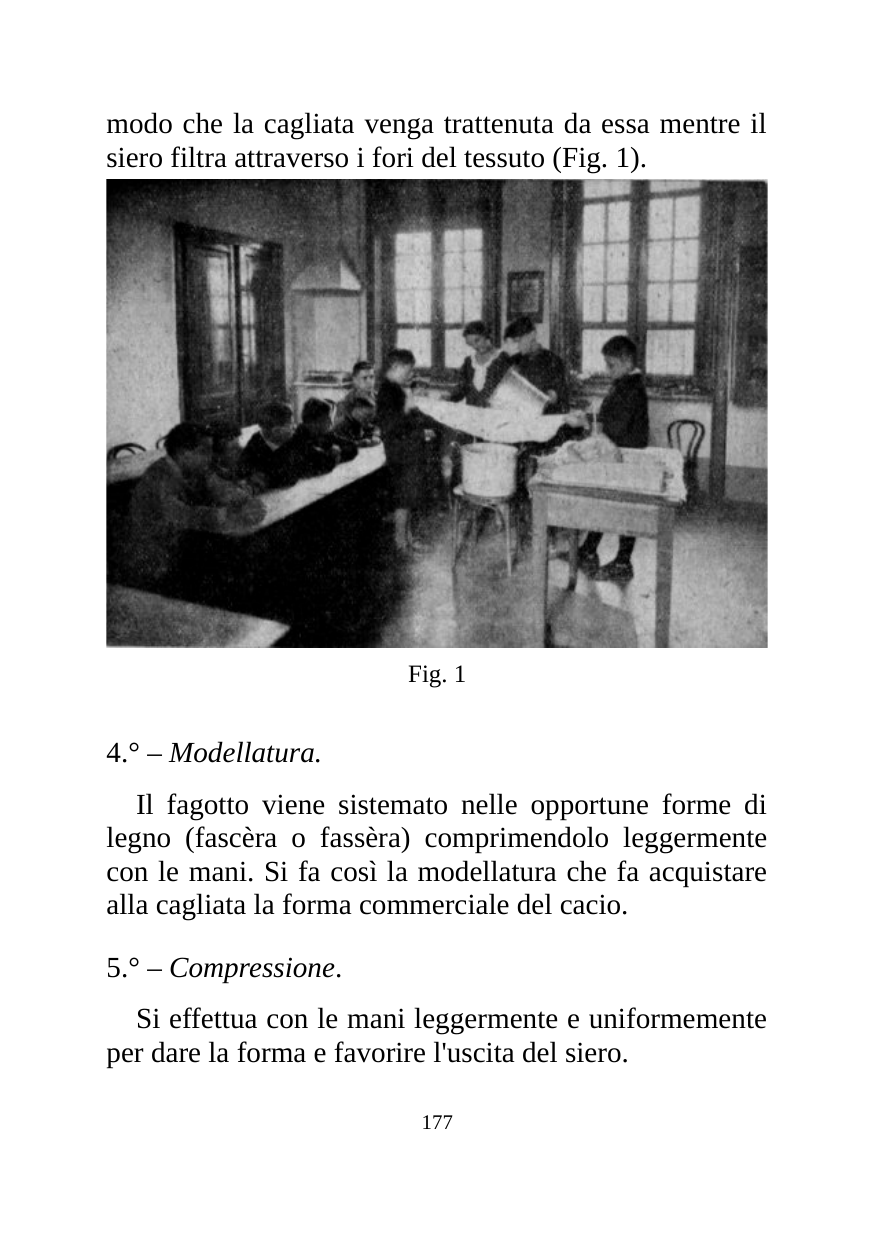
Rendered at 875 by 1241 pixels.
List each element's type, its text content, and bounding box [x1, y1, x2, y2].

text Fig. 1 [106, 648, 768, 688]
text [106, 173, 768, 179]
text 4.° – Modellatura. [106, 736, 768, 769]
text 5.° – Compressione. [106, 950, 768, 984]
text Il fagotto viene sistemato nelle opportune forme di legno (fascèra o fassèra) comprimendolo leggermente con le mani. Si fa così la modellatura che fa acquistare alla cagliata la forma commerciale del cacio. [106, 787, 768, 921]
text Si effettua con le mani leggermente e uniformemente per dare la forma e favorire l'uscita del siero. [106, 1002, 768, 1069]
picture [106, 179, 768, 648]
text modo che la cagliata venga trattenuta da essa mentre il siero filtra attraverso i fori del tessuto (Fig. 1). [106, 106, 768, 173]
